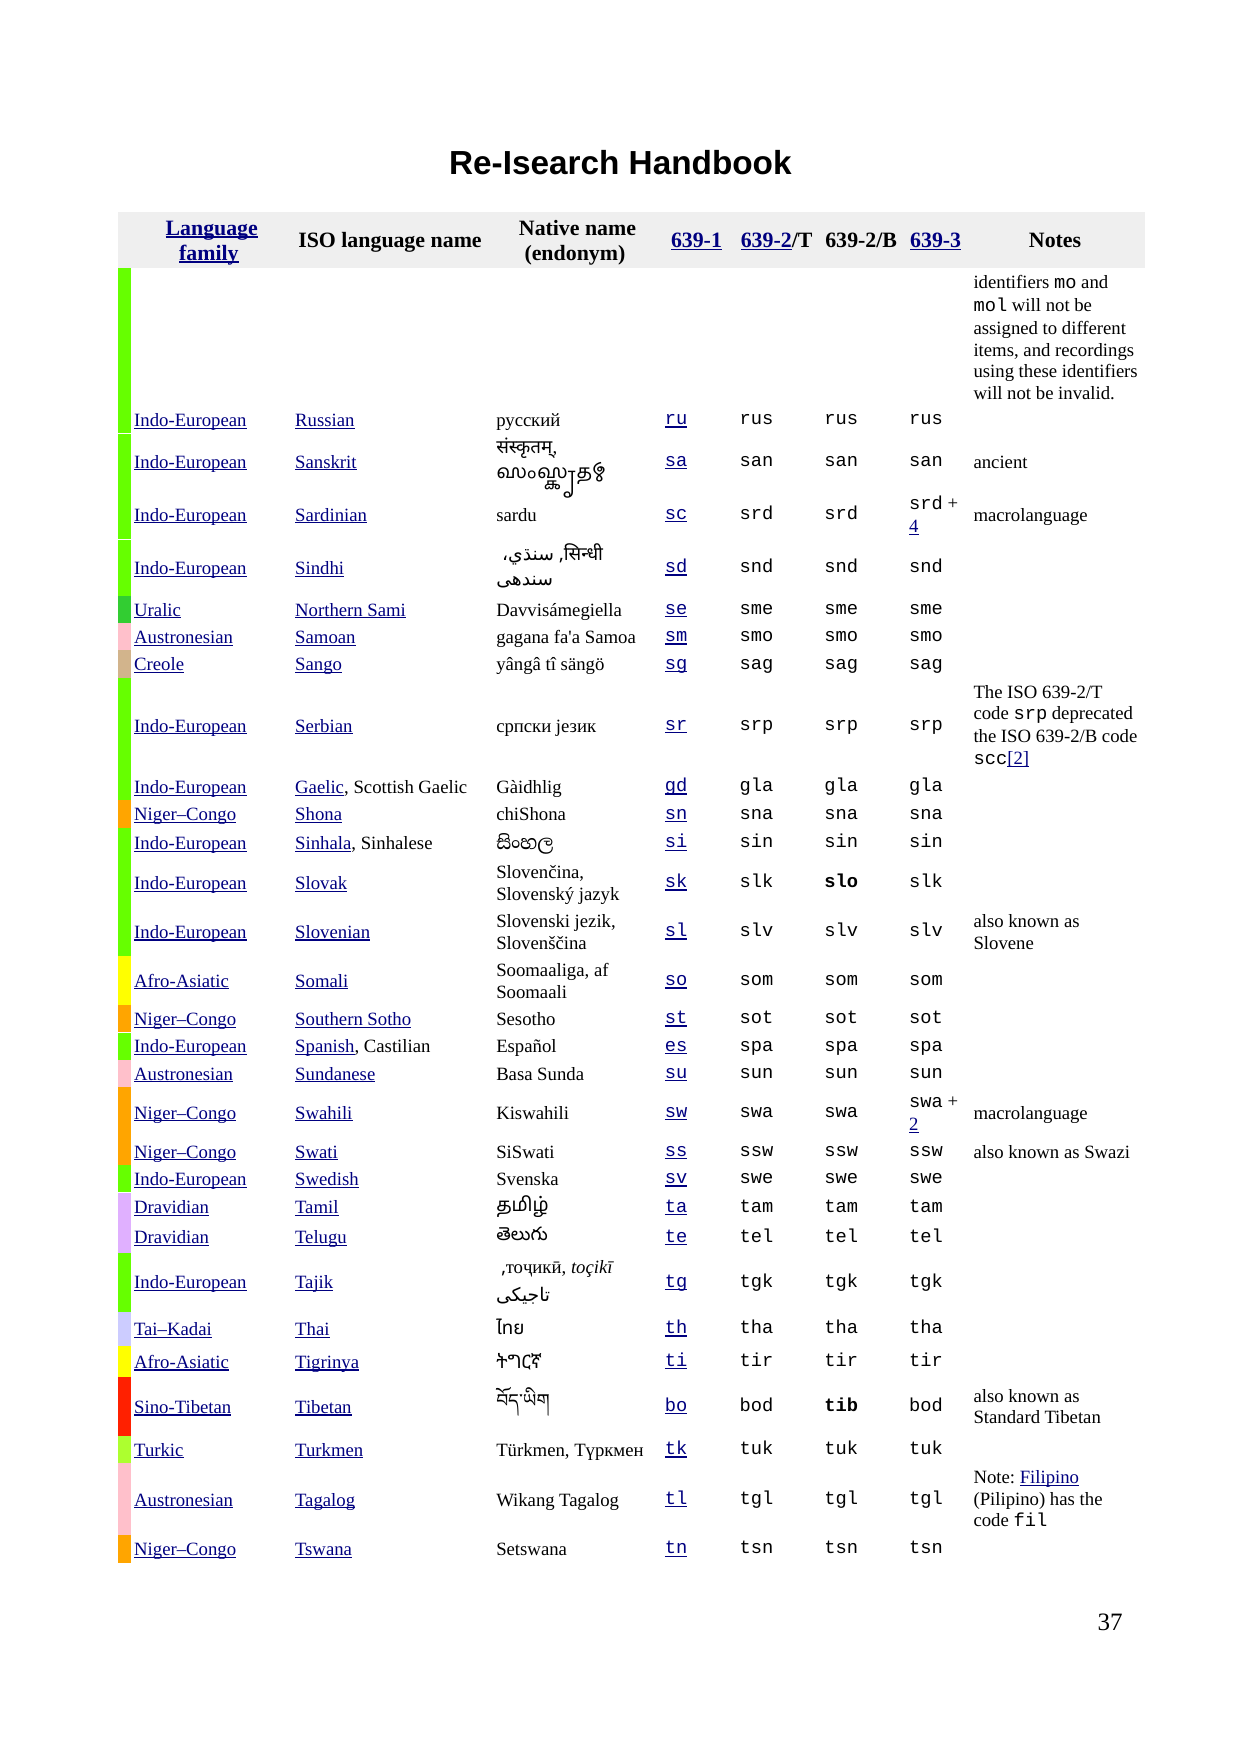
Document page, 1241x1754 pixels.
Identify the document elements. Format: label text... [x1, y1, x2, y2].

table_cell Indo-European [131, 489, 292, 539]
table_cell SiSwati [493, 1138, 662, 1165]
table_cell te [662, 1222, 736, 1253]
table_cell rus [821, 406, 906, 433]
table_cell tam [906, 1193, 970, 1222]
table_cell Tajik [292, 1253, 493, 1312]
table_cell smo [736, 623, 821, 650]
table_cell Indo-European [131, 1253, 292, 1312]
table_cell [970, 1253, 1145, 1312]
table_cell sd [662, 540, 736, 596]
table_cell tuk [906, 1436, 970, 1463]
table_cell [970, 596, 1145, 623]
table_cell [118, 623, 131, 650]
table_cell sg [662, 650, 736, 678]
table_cell தமிழ் [493, 1193, 662, 1222]
table_cell Indo-European [131, 406, 292, 433]
table_cell Slovenski jezik, Slovenščina [493, 907, 662, 956]
table_cell tgk [821, 1253, 906, 1312]
table_cell tsn [821, 1535, 906, 1563]
table_cell Austronesian [131, 1463, 292, 1535]
table_cell macrolanguage [970, 489, 1145, 539]
table_cell Sanskrit [292, 434, 493, 489]
table_cell Sinhala, Sinhalese [292, 828, 493, 858]
table_cell ti [662, 1346, 736, 1377]
table_cell sag [736, 650, 821, 678]
table_cell sin [736, 828, 821, 858]
table_cell [118, 1222, 131, 1253]
table_cell Sundanese [292, 1060, 493, 1087]
table_cell identifiers mo and mol will not be assigned to different items, and recordings using these identifiers will not be invalid. [970, 268, 1145, 406]
table_cell sun [906, 1060, 970, 1087]
table_cell Tigrinya [292, 1346, 493, 1377]
table_cell सिन्धी, سنڌي، سندھی‎ [493, 540, 662, 596]
table_cell sna [736, 800, 821, 828]
table_cell Indo-European [131, 773, 292, 800]
table_cell Sardinian [292, 489, 493, 539]
table_cell tir [736, 1346, 821, 1377]
table_cell [118, 406, 131, 433]
table_cell snd [906, 540, 970, 596]
table_cell som [906, 956, 970, 1005]
table_cell sot [821, 1005, 906, 1032]
table_cell Niger–Congo [131, 800, 292, 828]
table_header 639-2/B [821, 212, 906, 268]
table_cell [131, 268, 292, 406]
table_cell som [821, 956, 906, 1005]
table_cell [970, 773, 1145, 800]
table_cell tam [821, 1193, 906, 1222]
table_cell [118, 434, 131, 489]
table_cell swe [821, 1165, 906, 1192]
table_cell slv [906, 907, 970, 956]
table_cell [118, 1436, 131, 1463]
table_cell tgl [736, 1463, 821, 1535]
table_cell also known as Standard Tibetan [970, 1377, 1145, 1436]
table_cell es [662, 1033, 736, 1060]
table_cell [118, 858, 131, 907]
table_cell spa [736, 1033, 821, 1060]
table_cell tgl [821, 1463, 906, 1535]
table_cell sme [821, 596, 906, 623]
table_cell [662, 268, 736, 406]
table_cell [118, 1060, 131, 1087]
table_cell tir [906, 1346, 970, 1377]
table_cell tk [662, 1436, 736, 1463]
table_cell sag [821, 650, 906, 678]
table_cell tg [662, 1253, 736, 1312]
table_cell Spanish, Castilian [292, 1033, 493, 1060]
table_cell si [662, 828, 736, 858]
table_cell Indo-European [131, 907, 292, 956]
table_cell Southern Sotho [292, 1005, 493, 1032]
table_cell Indo-European [131, 828, 292, 858]
table_cell th [662, 1312, 736, 1346]
table_cell Turkmen [292, 1436, 493, 1463]
table_cell [292, 268, 493, 406]
table_cell [118, 1346, 131, 1377]
table_cell som [736, 956, 821, 1005]
table_cell tn [662, 1535, 736, 1563]
table_cell bod [736, 1377, 821, 1436]
table_cell [118, 268, 131, 406]
table_cell slk [736, 858, 821, 907]
table_cell Samoan [292, 623, 493, 650]
table_cell spa [906, 1033, 970, 1060]
table_cell русский [493, 406, 662, 433]
table_cell [118, 650, 131, 678]
table_cell ssw [821, 1138, 906, 1165]
table_cell Tibetan [292, 1377, 493, 1436]
table_cell [118, 1033, 131, 1060]
table_cell Swati [292, 1138, 493, 1165]
table_cell Wikang Tagalog [493, 1463, 662, 1535]
table_header Language family [131, 212, 292, 268]
table_cell [118, 1005, 131, 1032]
table_cell Svenska [493, 1165, 662, 1192]
table_cell Indo-European [131, 1033, 292, 1060]
table_header ISO language name [292, 212, 493, 268]
table_cell [970, 1436, 1145, 1463]
table_cell ትግርኛ [493, 1346, 662, 1377]
table_header Notes [970, 212, 1145, 268]
table_cell Español [493, 1033, 662, 1060]
table_header 639-3 [906, 212, 970, 268]
table_cell swa [736, 1087, 821, 1138]
table_cell sot [906, 1005, 970, 1032]
table_cell [118, 1312, 131, 1346]
table_cell also known as Swazi [970, 1138, 1145, 1165]
table_cell ancient [970, 434, 1145, 489]
table_cell Austronesian [131, 623, 292, 650]
table_cell [118, 1193, 131, 1222]
table_cell [118, 800, 131, 828]
table_cell swa [821, 1087, 906, 1138]
table_cell [118, 1377, 131, 1436]
table_cell Davvisámegiella [493, 596, 662, 623]
table_cell [970, 623, 1145, 650]
table_cell [970, 800, 1145, 828]
table_header 639-2/T [736, 212, 821, 268]
table_cell Afro-Asiatic [131, 1346, 292, 1377]
table_cell తెలుగు [493, 1222, 662, 1253]
table_cell Serbian [292, 678, 493, 773]
table_cell tha [906, 1312, 970, 1346]
table_cell Swahili [292, 1087, 493, 1138]
table_cell sr [662, 678, 736, 773]
table_cell sme [736, 596, 821, 623]
table_cell ss [662, 1138, 736, 1165]
table_cell संस्कृतम्, 𑌸𑌂𑌸𑍍𑌕𑍃𑌤𑌮𑍍 [493, 434, 662, 489]
table_cell [970, 1165, 1145, 1192]
table_cell tgl [906, 1463, 970, 1535]
table_cell smo [821, 623, 906, 650]
table_cell sot [736, 1005, 821, 1032]
table_cell Telugu [292, 1222, 493, 1253]
table_cell [970, 1060, 1145, 1087]
table_cell tgk [736, 1253, 821, 1312]
table_cell gla [821, 773, 906, 800]
table_cell slk [906, 858, 970, 907]
table_cell tgk [906, 1253, 970, 1312]
table_cell тоҷикӣ, toçikī, تاجیکی‎ [493, 1253, 662, 1312]
table_cell sa [662, 434, 736, 489]
table_cell Turkic [131, 1436, 292, 1463]
table_cell tel [906, 1222, 970, 1253]
table_cell ru [662, 406, 736, 433]
table_cell sme [906, 596, 970, 623]
table_cell ไทย [493, 1312, 662, 1346]
table_cell Somali [292, 956, 493, 1005]
table_cell Slovenian [292, 907, 493, 956]
table_cell Sindhi [292, 540, 493, 596]
table_cell gla [736, 773, 821, 800]
table_cell [118, 540, 131, 596]
table_cell slv [821, 907, 906, 956]
table_cell su [662, 1060, 736, 1087]
table_cell sag [906, 650, 970, 678]
table_cell [970, 1005, 1145, 1032]
table_cell snd [821, 540, 906, 596]
table_cell sin [821, 828, 906, 858]
table_cell [736, 268, 821, 406]
table_cell [118, 773, 131, 800]
table_cell san [736, 434, 821, 489]
table_cell Creole [131, 650, 292, 678]
table_cell [118, 1253, 131, 1312]
table_cell Tagalog [292, 1463, 493, 1535]
table_cell bod [906, 1377, 970, 1436]
table_cell sun [821, 1060, 906, 1087]
table_cell Gàidhlig [493, 773, 662, 800]
table_cell [118, 1165, 131, 1192]
table_cell Sesotho [493, 1005, 662, 1032]
table_cell snd [736, 540, 821, 596]
table_cell Indo-European [131, 678, 292, 773]
table_cell yângâ tî sängö [493, 650, 662, 678]
table_cell sna [906, 800, 970, 828]
table_cell [821, 268, 906, 406]
table_cell Niger–Congo [131, 1087, 292, 1138]
table_cell gagana fa'a Samoa [493, 623, 662, 650]
table_cell [970, 1312, 1145, 1346]
table_cell srp [906, 678, 970, 773]
table_cell srp [736, 678, 821, 773]
table_cell [906, 268, 970, 406]
table_cell Niger–Congo [131, 1138, 292, 1165]
table_cell [118, 1087, 131, 1138]
table_cell [970, 1193, 1145, 1222]
table_cell Niger–Congo [131, 1005, 292, 1032]
table_cell Tamil [292, 1193, 493, 1222]
table_cell tsn [736, 1535, 821, 1563]
table_cell [970, 858, 1145, 907]
table_cell also known as Slovene [970, 907, 1145, 956]
table_cell [970, 406, 1145, 433]
table_cell sl [662, 907, 736, 956]
table_cell Russian [292, 406, 493, 433]
table_cell ssw [906, 1138, 970, 1165]
table_header 639-1 [662, 212, 736, 268]
table_cell Swedish [292, 1165, 493, 1192]
table_header [118, 212, 131, 268]
table_cell Afro-Asiatic [131, 956, 292, 1005]
table_cell Slovak [292, 858, 493, 907]
table_cell slo [821, 858, 906, 907]
table_cell [118, 956, 131, 1005]
table_cell sin [906, 828, 970, 858]
table_cell བོད་ཡིག [493, 1377, 662, 1436]
table_cell gd [662, 773, 736, 800]
table_cell sc [662, 489, 736, 539]
table_cell The ISO 639-2/T code srp deprecated the ISO 639-2/B code scc[2] [970, 678, 1145, 773]
table_cell so [662, 956, 736, 1005]
table_cell tib [821, 1377, 906, 1436]
table_cell tuk [821, 1436, 906, 1463]
table_cell Thai [292, 1312, 493, 1346]
table_cell Austronesian [131, 1060, 292, 1087]
table_cell tam [736, 1193, 821, 1222]
table_cell rus [906, 406, 970, 433]
table_cell tha [736, 1312, 821, 1346]
table_cell Indo-European [131, 540, 292, 596]
table_cell [118, 907, 131, 956]
table_cell sun [736, 1060, 821, 1087]
table_cell tsn [906, 1535, 970, 1563]
table_cell Sango [292, 650, 493, 678]
table_cell sna [821, 800, 906, 828]
table_cell tuk [736, 1436, 821, 1463]
table_cell ta [662, 1193, 736, 1222]
table_cell spa [821, 1033, 906, 1060]
table_cell [118, 1463, 131, 1535]
table_cell Dravidian [131, 1193, 292, 1222]
table_cell bo [662, 1377, 736, 1436]
table_cell gla [906, 773, 970, 800]
table_cell ssw [736, 1138, 821, 1165]
table_cell Note: Filipino (Pilipino) has the code fil [970, 1463, 1145, 1535]
table_cell Slovenčina, Slovenský jazyk [493, 858, 662, 907]
table_cell [118, 678, 131, 773]
table_cell Kiswahili [493, 1087, 662, 1138]
table_cell tel [736, 1222, 821, 1253]
table_cell සිංහල [493, 828, 662, 858]
table_cell Niger–Congo [131, 1535, 292, 1563]
table_cell macrolanguage [970, 1087, 1145, 1138]
table_cell Shona [292, 800, 493, 828]
table_cell [118, 1535, 131, 1563]
table_cell Indo-European [131, 1165, 292, 1192]
table_cell [118, 1138, 131, 1165]
table_cell [118, 489, 131, 539]
table_cell Gaelic, Scottish Gaelic [292, 773, 493, 800]
table_cell Uralic [131, 596, 292, 623]
table_cell Tswana [292, 1535, 493, 1563]
table_cell swe [736, 1165, 821, 1192]
table_cell [970, 540, 1145, 596]
table_cell [970, 650, 1145, 678]
table_cell [970, 1222, 1145, 1253]
table_cell [970, 1535, 1145, 1563]
table_cell Setswana [493, 1535, 662, 1563]
table_cell Basa Sunda [493, 1060, 662, 1087]
table_cell tha [821, 1312, 906, 1346]
table_cell swa + 2 [906, 1087, 970, 1138]
table_cell [493, 268, 662, 406]
table_cell sardu [493, 489, 662, 539]
table_cell slv [736, 907, 821, 956]
table_cell st [662, 1005, 736, 1032]
table_cell sv [662, 1165, 736, 1192]
table_cell smo [906, 623, 970, 650]
table_cell [970, 956, 1145, 1005]
table_cell Soomaaliga, af Soomaali [493, 956, 662, 1005]
table_cell tir [821, 1346, 906, 1377]
table_cell srd + 4 [906, 489, 970, 539]
table_cell [970, 1033, 1145, 1060]
table_cell [970, 828, 1145, 858]
table_cell Tai–Kadai [131, 1312, 292, 1346]
table_cell se [662, 596, 736, 623]
table_cell sk [662, 858, 736, 907]
table_cell rus [736, 406, 821, 433]
table_cell srd [821, 489, 906, 539]
table_cell Indo-European [131, 434, 292, 489]
table_cell Indo-European [131, 858, 292, 907]
table_cell san [906, 434, 970, 489]
table_cell swe [906, 1165, 970, 1192]
table_header Native name (endonym) [493, 212, 662, 268]
table_cell [970, 1346, 1145, 1377]
table_cell srp [821, 678, 906, 773]
table_cell Northern Sami [292, 596, 493, 623]
table_cell tel [821, 1222, 906, 1253]
table_cell sn [662, 800, 736, 828]
table_cell српски језик [493, 678, 662, 773]
table_cell tl [662, 1463, 736, 1535]
table_cell [118, 596, 131, 623]
table_cell Türkmen, Түркмен [493, 1436, 662, 1463]
table_cell srd [736, 489, 821, 539]
table_cell Dravidian [131, 1222, 292, 1253]
table_cell sw [662, 1087, 736, 1138]
table_cell chiShona [493, 800, 662, 828]
table_cell sm [662, 623, 736, 650]
table_cell san [821, 434, 906, 489]
table_cell Sino-Tibetan [131, 1377, 292, 1436]
table_cell [118, 828, 131, 858]
